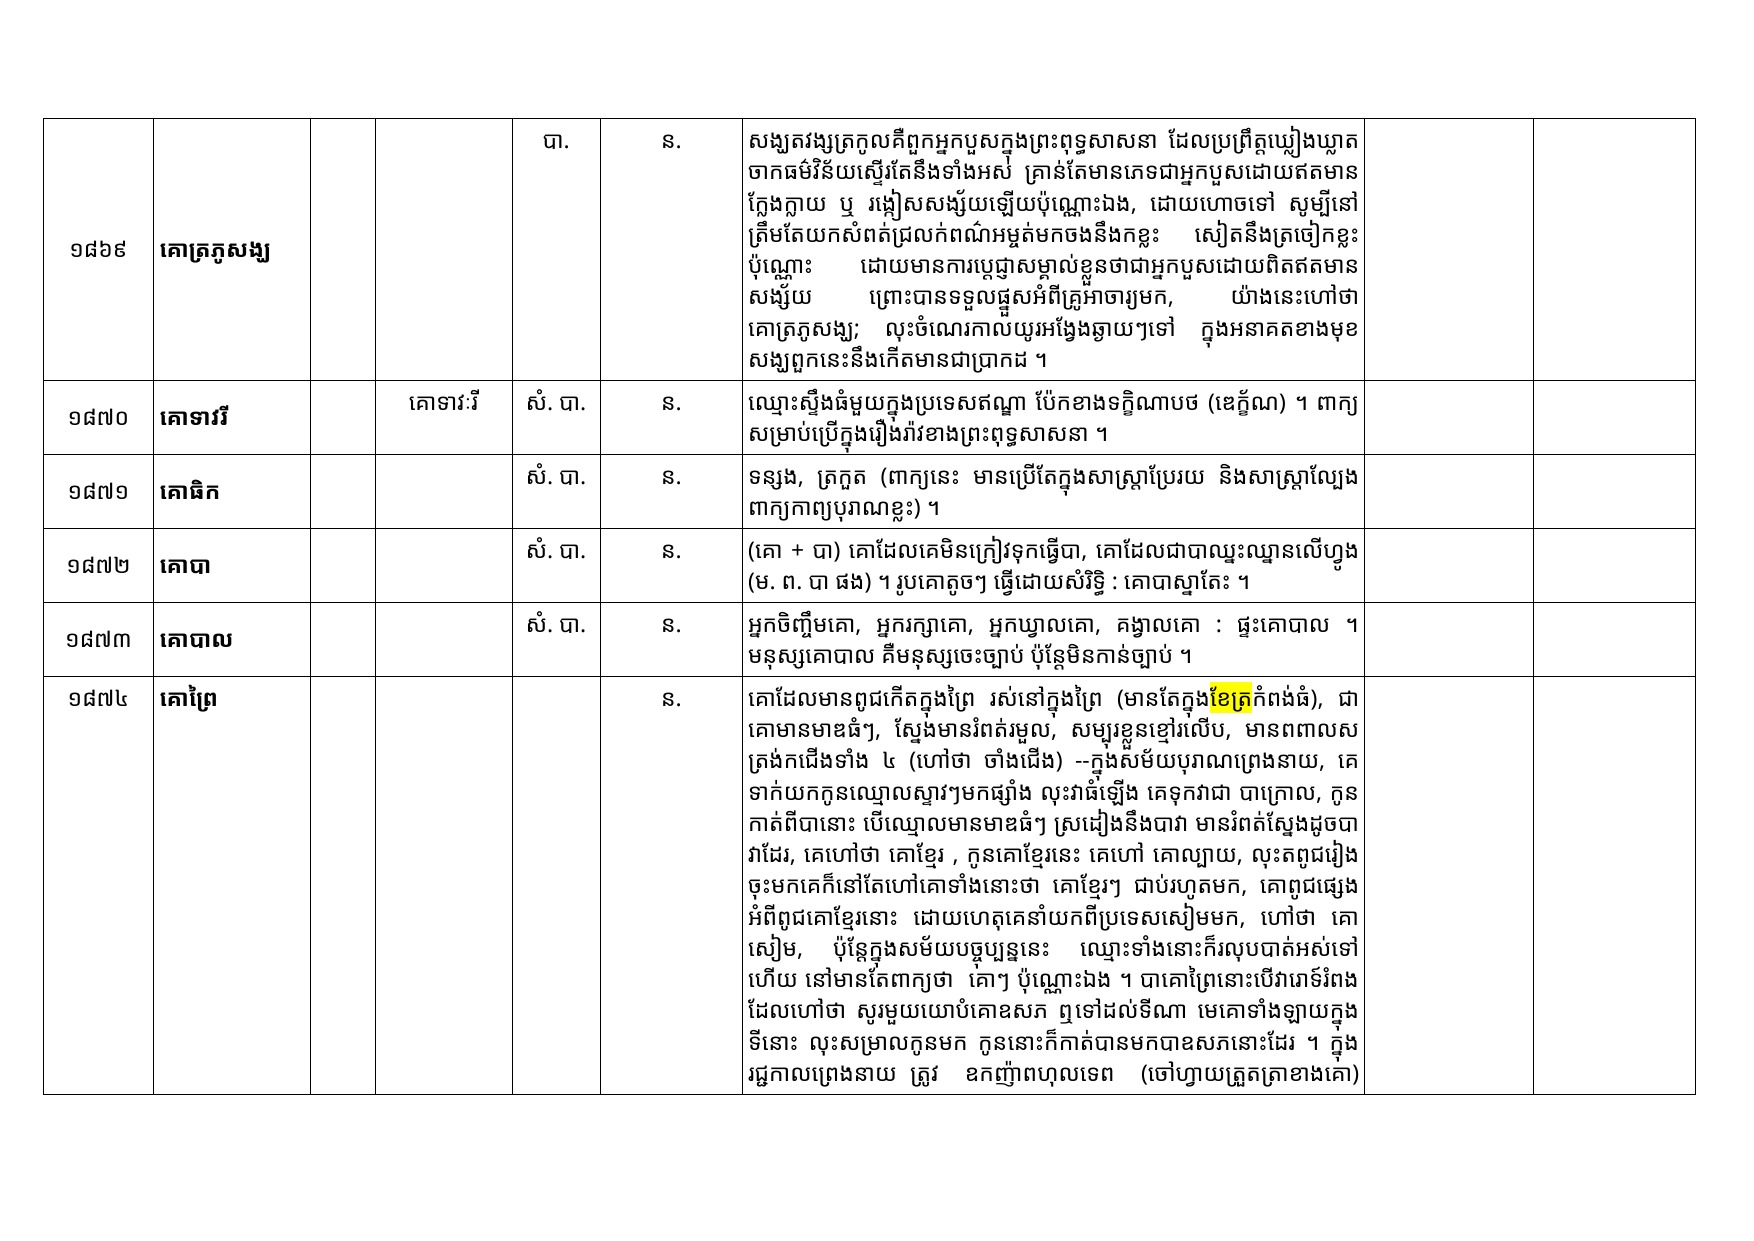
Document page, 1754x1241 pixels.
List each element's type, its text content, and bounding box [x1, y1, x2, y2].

table_cell [311, 603, 375, 676]
table_cell [1534, 603, 1695, 676]
table_cell [1534, 529, 1695, 602]
table_cell សំ. បា. [513, 381, 600, 454]
table_cell អ្នក​ចិញ្ចឹម​គោ, អ្នក​រក្សា​គោ, អ្នក​ឃ្វាល​គោ, គង្វាល​គោ : ផ្ទះ​គោ​បាល ។ មនុស្ស​គោ​បាល គឺ​មនុស្ស​ចេះ​ច្បាប់ ប៉ុន្ដែ​មិន​កាន់​ច្បាប់ ។ [743, 603, 1364, 676]
table_cell [311, 677, 375, 1094]
table_cell ១៨៧២ [44, 529, 153, 602]
table_cell [1365, 677, 1533, 1094]
table_cell សំ. បា. [513, 455, 600, 528]
table_cell ១៨៧៤ [44, 677, 153, 1094]
table_cell ន. [601, 603, 742, 676]
table_cell [1365, 603, 1533, 676]
table_cell គោ​ដែល​មាន​ពូជ​កើត​ក្នុង​ព្រៃ រស់​នៅ​ក្នុង​ព្រៃ (មាន​តែ​ក្នុង​ខែត្រ​កំពង់ធំ), ជា​គោ​មាន​មាឌ​ធំ​ៗ, ស្នែង​មាន​រំពត់​រមួល, សម្បុរ​ខ្លួន​ខ្មៅ​រលើប, មាន​ពពាល​ស​ត្រង់​ក​ជើង​ទាំង ៤ (ហៅ​ថា ចាំង​ជើង) --ក្នុង​សម័យ​បុរាណ​ព្រេងនាយ, គេ​ទាក់​យក​កូន​ឈ្មោល​ស្ទាវ​ៗ​មក​ផ្សាំង លុះ​វា​ធំ​ឡើង គេ​ទុក​វា​ជា បា​ក្រោល, កូន​កាត់​ពី​បា​នោះ បើ​ឈ្មោល​មាន​មាឌ​ធំ​ៗ ស្រដៀង​នឹង​បា​វា មាន​រំពត់​ស្នែង​ដូច​បា​វា​ដែរ, គេ​ហៅ​ថា គោ​ខ្មែរ , កូន​គោ​ខ្មែរ​នេះ គេ​ហៅ គោ​ល្បាយ, លុះ​ត​ពូជ​រៀង​ចុះ​មក​គេ​ក៏​នៅ​តែ​ហៅ​គោ​ទាំង​នោះ​ថា​ គោ​ខ្មែរ​ៗ ជាប់​រហូត​មក, គោ​ពូជ​ផ្សេង​អំពី​ពូជ​គោ​ខ្មែរ​នោះ ដោយ​ហេតុ​គេ​នាំ​យក​ពី​ប្រទេស​សៀម​មក, ហៅ​ថា គោ​សៀម, ប៉ុន្ដែ​ក្នុង​សម័យ​បច្ចុប្បន្ន​នេះ ឈ្មោះ​ទាំង​នោះ​ក៏​រលុប​បាត់​អស់​ទៅ​ហើយ នៅ​មាន​តែ​ពាក្យ​ថា គោ​ៗ ប៉ុណ្ណោះ​ឯង ។ បា​គោ​ព្រៃ​នោះ​បើ​វា​រោទ៍​រំពង ដែល​ហៅ​ថា សូរ​មួយ​យោ​បំ​គោ​ឧសភ ឮ​ទៅ​ដល់​ទី​ណា មេ​គោ​ទាំងឡាយ​ក្នុង​ទី​នោះ លុះ​សម្រាល​កូន​មក​ កូន​នោះ​ក៏​កាត់​បាន​មក​បា​ឧសភ​នោះ​ដែរ ។ ក្នុង​រជ្ជកាល​ព្រេង​នាយ ត្រូវ ឧកញ៉ា​ពហុលទេព (ចៅហ្វាយ​ត្រួតត្រា​ខាង​គោ) [743, 677, 1364, 1094]
table_cell [376, 529, 512, 602]
table_cell ១៨៧១ [44, 455, 153, 528]
table_cell [311, 529, 375, 602]
table_cell [1534, 677, 1695, 1094]
table_cell [376, 677, 512, 1094]
table_cell គោទាវៈរី [376, 381, 512, 454]
table_cell គោត្រភូសង្ឃ [154, 119, 310, 380]
table_cell ន. [601, 119, 742, 380]
table_cell គោទាវរី [154, 381, 310, 454]
table_cell [376, 119, 512, 380]
table_cell [376, 455, 512, 528]
table_cell [1365, 119, 1533, 380]
table_cell សំ. បា. [513, 603, 600, 676]
table_cell [1365, 455, 1533, 528]
table_cell [1534, 381, 1695, 454]
table_cell គោ​បាល [154, 603, 310, 676]
table_cell ន. [601, 455, 742, 528]
table_cell [513, 677, 600, 1094]
table_cell ១៨៧៣ [44, 603, 153, 676]
table_cell [311, 119, 375, 380]
table_cell សំ. បា. [513, 529, 600, 602]
table_cell គោធិក [154, 455, 310, 528]
table_cell [1365, 381, 1533, 454]
table_cell ឈ្មោះ​ស្ទឹង​ធំ​មួយ​ក្នុង​ប្រទេស​ឥណ្ឌា ប៉ែក​ខាង​ទក្ខិណាបថ (ឌេក្ខ័ណ) ។ ពាក្យ​សម្រាប់​ប្រើ​ក្នុង​រឿងរ៉ាវ​ខាង​ព្រះ​ពុទ្ធ​សាសនា ។ [743, 381, 1364, 454]
table_cell គោ​ព្រៃ [154, 677, 310, 1094]
table_cell [1534, 119, 1695, 380]
table_cell (គោ + បា) គោ​ដែល​គេ​មិន​ក្រៀវ​ទុក​ធ្វើ​បា, គោ​ដែល​ជា​បា​ឈ្នះ​ឈ្នាន​លើ​ហ្វូង (ម. ព. បា ផង) ។ រូប​គោ​តូច​ៗ ធ្វើ​ដោយ​សំរិទ្ធិ : គោ​បាស្នា​តែះ ។ [743, 529, 1364, 602]
table_cell [1365, 529, 1533, 602]
table_cell ១៨៦៩ [44, 119, 153, 380]
table_cell [376, 603, 512, 676]
table_cell ន. [601, 677, 742, 1094]
table_cell ន. [601, 381, 742, 454]
table_cell បា. [513, 119, 600, 380]
table_cell [1534, 455, 1695, 528]
table_cell សង្ឃ​ត​វង្ស​ត្រកូល​គឺ​ពួក​អ្នក​បួស​ក្នុង​ព្រះ​ពុទ្ធ​សាសនា ដែល​ប្រព្រឹត្ត​ឃ្លៀងឃ្លាត​ចាក​ធម៌​វិន័យ​ស្ទើរ​តែ​នឹង​ទាំងអស់ គ្រាន់​តែ​មាន​ភេទ​ជា​អ្នក​បួស​ដោយ​ឥត​មាន​ក្លែងក្លាយ ឬ រង្កៀស​សង្ស័យ​ឡើយ​ប៉ុណ្ណោះ​ឯង, ដោយ​ហោច​ទៅ សូម្បី​នៅ​ត្រឹម​តែ​យក​​សំពត់​ជ្រលក់​ពណ៌​អម្ចត់​មក​ចង​នឹង​ក​ខ្លះ សៀត​នឹង​ត្រចៀក​ខ្លះ​ ប៉ុណ្ណោះ ដោយ​មាន​ការ​ប្ដេជ្ញា​សម្គាល់​ខ្លួន​ថា​ជា​អ្នក​បួស​ដោយ​ពិត​ឥត​មាន​សង្ស័យ ព្រោះ​បាន​ទទួល​ផ្នួស​អំពី​គ្រូ​អាចារ្យ​មក, យ៉ាង​នេះ​ហៅ​ថា គោត្រភូសង្ឃ; លុះ​ចំណេរ​កាល​យូរ​អង្វែង​ឆ្ងាយ​ៗ​ទៅ ក្នុង​អនាគត​ខាង​មុខ សង្ឃ​ពួក​នេះ​នឹង​កើត​មាន​ជា​ប្រាកដ ។ [743, 119, 1364, 380]
table_cell ន. [601, 529, 742, 602]
table_cell គោ​បា [154, 529, 310, 602]
table_cell [311, 455, 375, 528]
table_cell [311, 381, 375, 454]
table_cell ទន្សង, ត្រកួត (ពាក្យ​នេះ មាន​ប្រើ​តែ​ក្នុង​សាស្ត្រា​ប្រែរយ និង​សាស្ត្រា​ល្បែង​ពាក្យ​កាព្យ​បុរាណ​ខ្លះ) ។ [743, 455, 1364, 528]
table_cell ១៨៧០ [44, 381, 153, 454]
